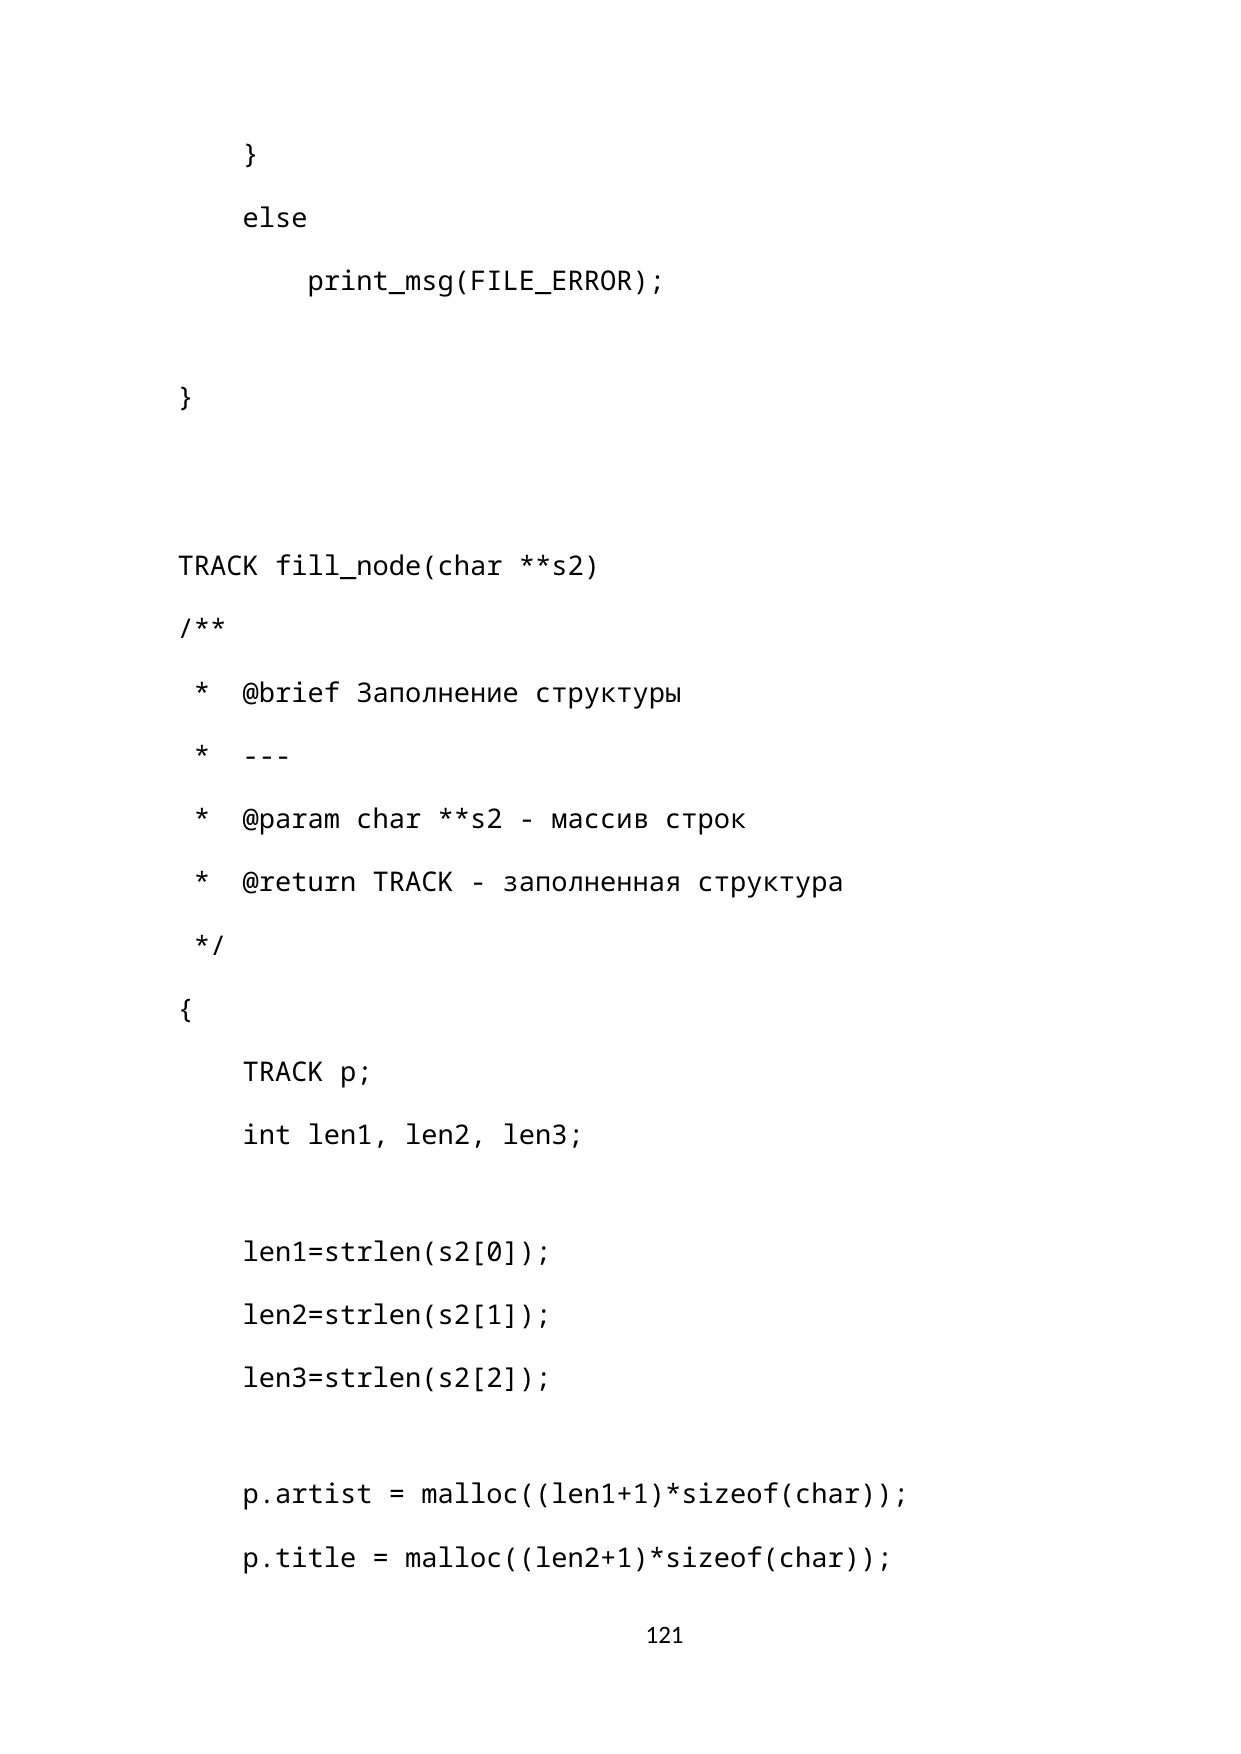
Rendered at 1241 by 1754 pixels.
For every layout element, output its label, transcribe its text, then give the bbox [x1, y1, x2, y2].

text len1=strlen(s2[0]); [177, 1232, 1152, 1269]
text } [177, 377, 1152, 414]
text TRACK p; [177, 1053, 1152, 1089]
text print_msg(FILE_ERROR); [177, 261, 1152, 298]
text * @return TRACK - заполненная структура [177, 863, 1152, 900]
text p.artist = malloc((len1+1)*sizeof(char)); [177, 1475, 1152, 1512]
text /** [177, 610, 1152, 647]
text p.title = malloc((len2+1)*sizeof(char)); [177, 1538, 1152, 1575]
text else [177, 198, 1152, 235]
text } [177, 135, 1152, 172]
text */ [177, 926, 1152, 963]
text int len1, len2, len3; [177, 1116, 1152, 1153]
text TRACK fill_node(char **s2) [177, 547, 1152, 584]
text len2=strlen(s2[1]); [177, 1295, 1152, 1332]
text * @brief Заполнение структуры [177, 673, 1152, 710]
text { [177, 989, 1152, 1026]
text * --- [177, 736, 1152, 773]
text len3=strlen(s2[2]); [177, 1358, 1152, 1395]
text * @param char **s2 - массив строк [177, 800, 1152, 837]
